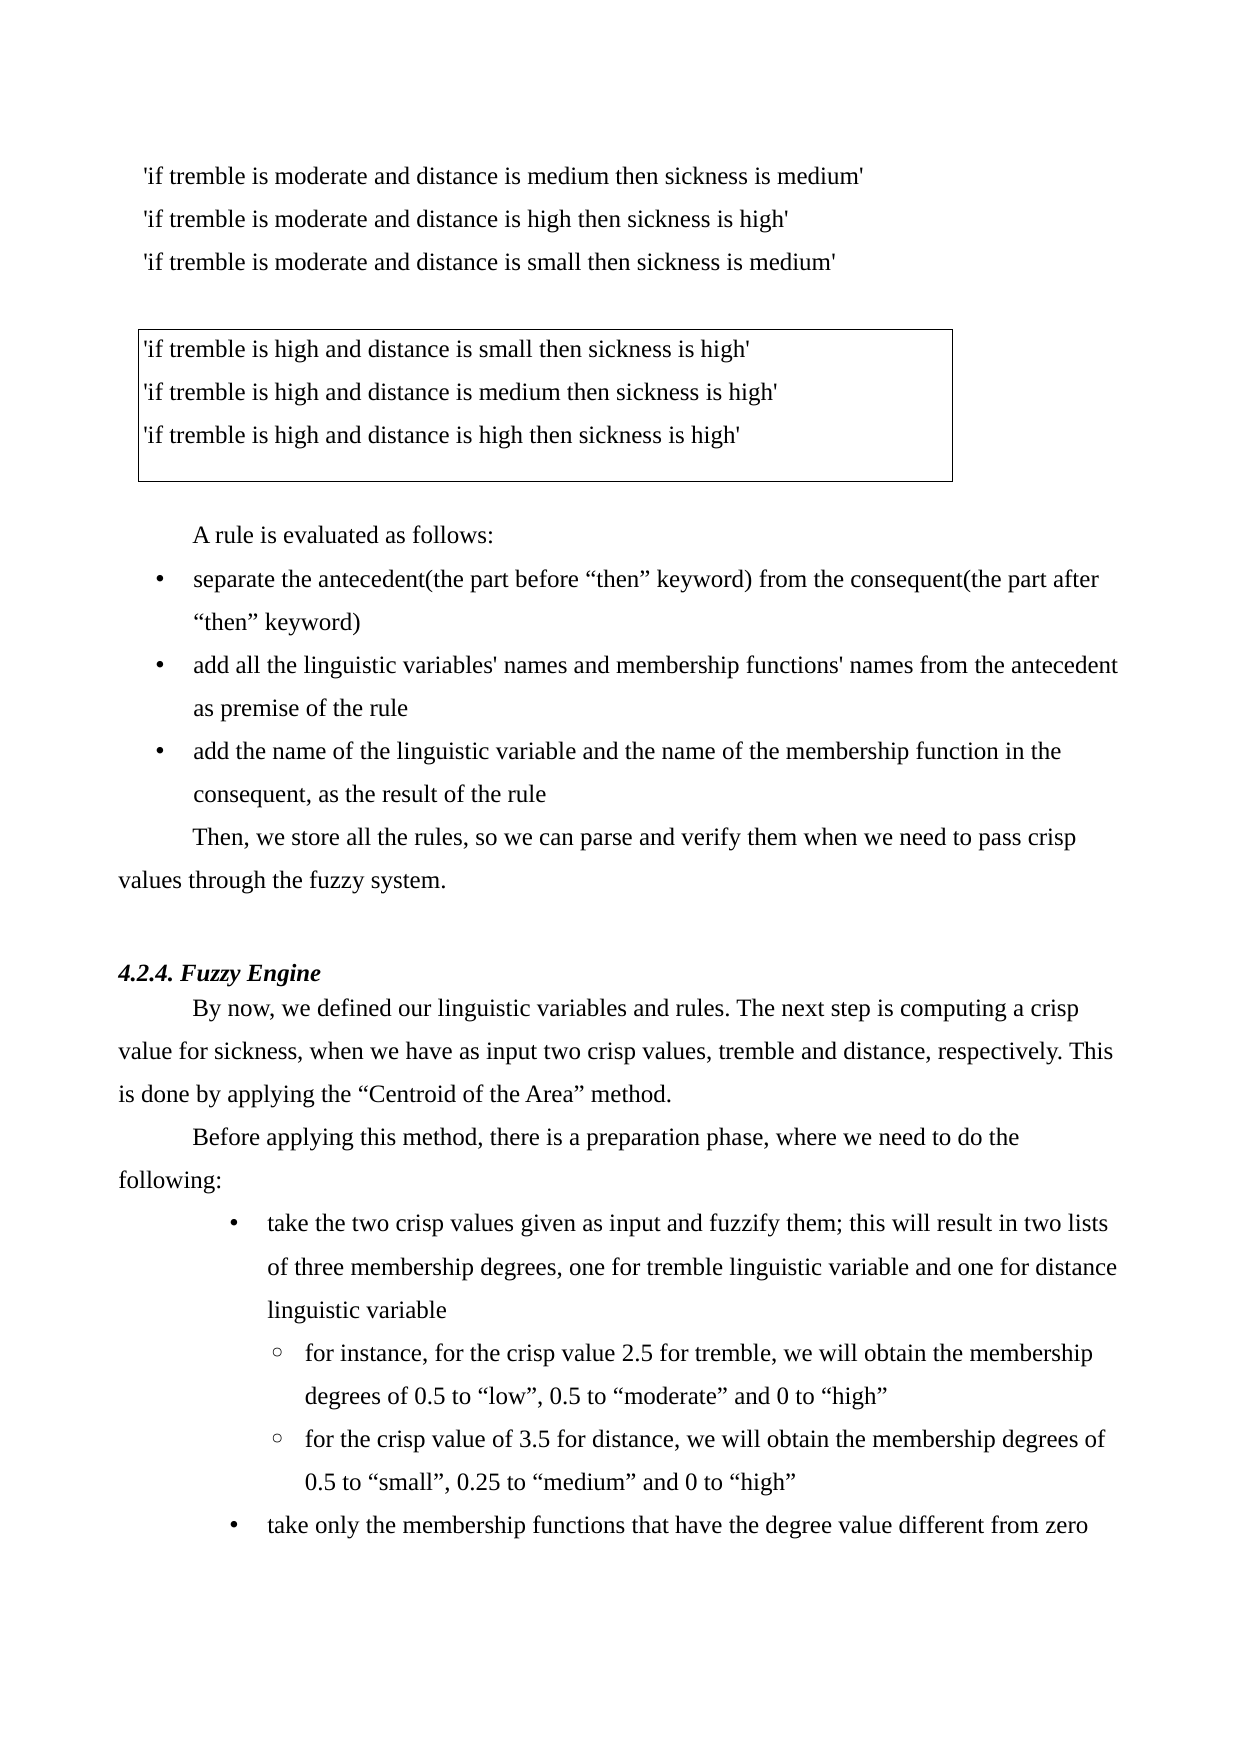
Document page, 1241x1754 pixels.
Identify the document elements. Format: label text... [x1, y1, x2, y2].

list take the two crisp values given as input and fuzzify them; this will result in two lists of three membership degrees, one for tremble linguistic variable and one for distance linguistic variable [229, 1208, 1122, 1323]
list take only the membership functions that have the degree value different from zero [229, 1510, 1122, 1539]
text 'if tremble is high and distance is small then sickness is high' [139, 334, 952, 362]
text 'if tremble is moderate and distance is high then sickness is high' [118, 204, 1122, 233]
text Then, we store all the rules, so we can parse and verify them when we need to pass crisp values through the fuzzy system. [118, 822, 1122, 894]
text 'if tremble is high and distance is medium then sickness is high' [139, 377, 952, 406]
text A rule is evaluated as follows: [118, 521, 1122, 549]
list for instance, for the crisp value 2.5 for tremble, we will obtain the membership degrees of 0.5 to “low”, 0.5 to “moderate” and 0 to “high” [267, 1338, 1122, 1410]
text [953, 420, 1122, 449]
subtitle 4.2.4. Fuzzy Engine [118, 958, 1122, 987]
list for the crisp value of 3.5 for distance, we will obtain the membership degrees of 0.5 to “small”, 0.25 to “medium” and 0 to “high” [267, 1424, 1122, 1496]
list add the name of the linguistic variable and the name of the membership function in the consequent, as the result of the rule [156, 736, 1122, 808]
text [953, 334, 1122, 362]
text 'if tremble is moderate and distance is medium then sickness is medium' [118, 161, 1122, 190]
text [953, 377, 1122, 406]
text By now, we defined our linguistic variables and rules. The next step is computing a crisp value for sickness, when we have as input two crisp values, tremble and distance, respectively. This is done by applying the “Centroid of the Area” method. [118, 993, 1122, 1108]
text Before applying this method, there is a preparation phase, where we need to do the following: [118, 1122, 1122, 1194]
text 'if tremble is high and distance is high then sickness is high' [139, 420, 952, 449]
list add all the linguistic variables' names and membership functions' names from the antecedent as premise of the rule [156, 650, 1122, 722]
list separate the antecedent(the part before “then” keyword) from the consequent(the part after “then” keyword) [156, 564, 1122, 636]
text 'if tremble is moderate and distance is small then sickness is medium' [118, 247, 1122, 276]
